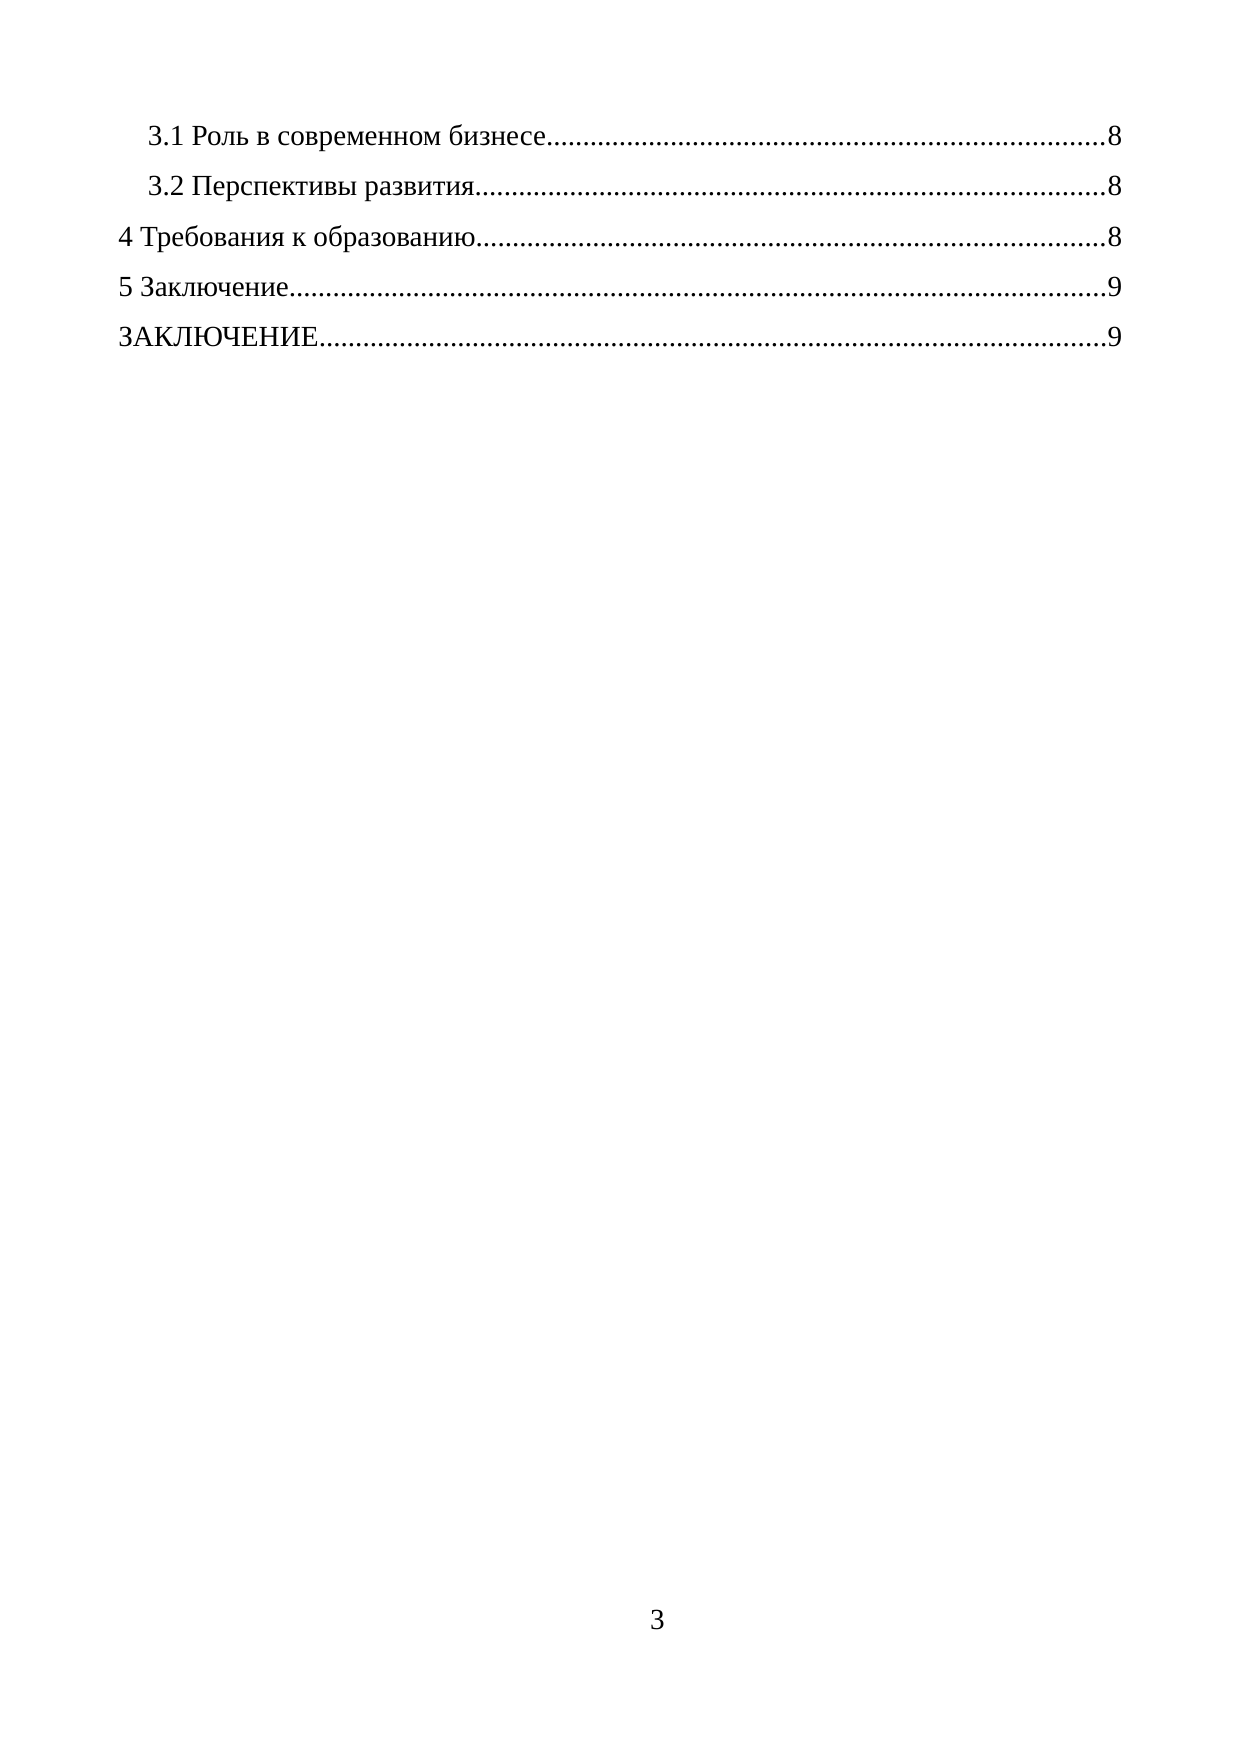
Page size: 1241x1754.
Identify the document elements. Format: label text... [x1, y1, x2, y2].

text 4 Требования к образованию 8 [118, 219, 1122, 252]
text ЗАКЛЮЧЕНИЕ 9 [118, 319, 1122, 353]
text 5 Заключение 9 [118, 269, 1122, 303]
text 3.1 Роль в современном бизнесе 8 [148, 118, 1122, 152]
text 3.2 Перспективы развития 8 [148, 168, 1122, 202]
